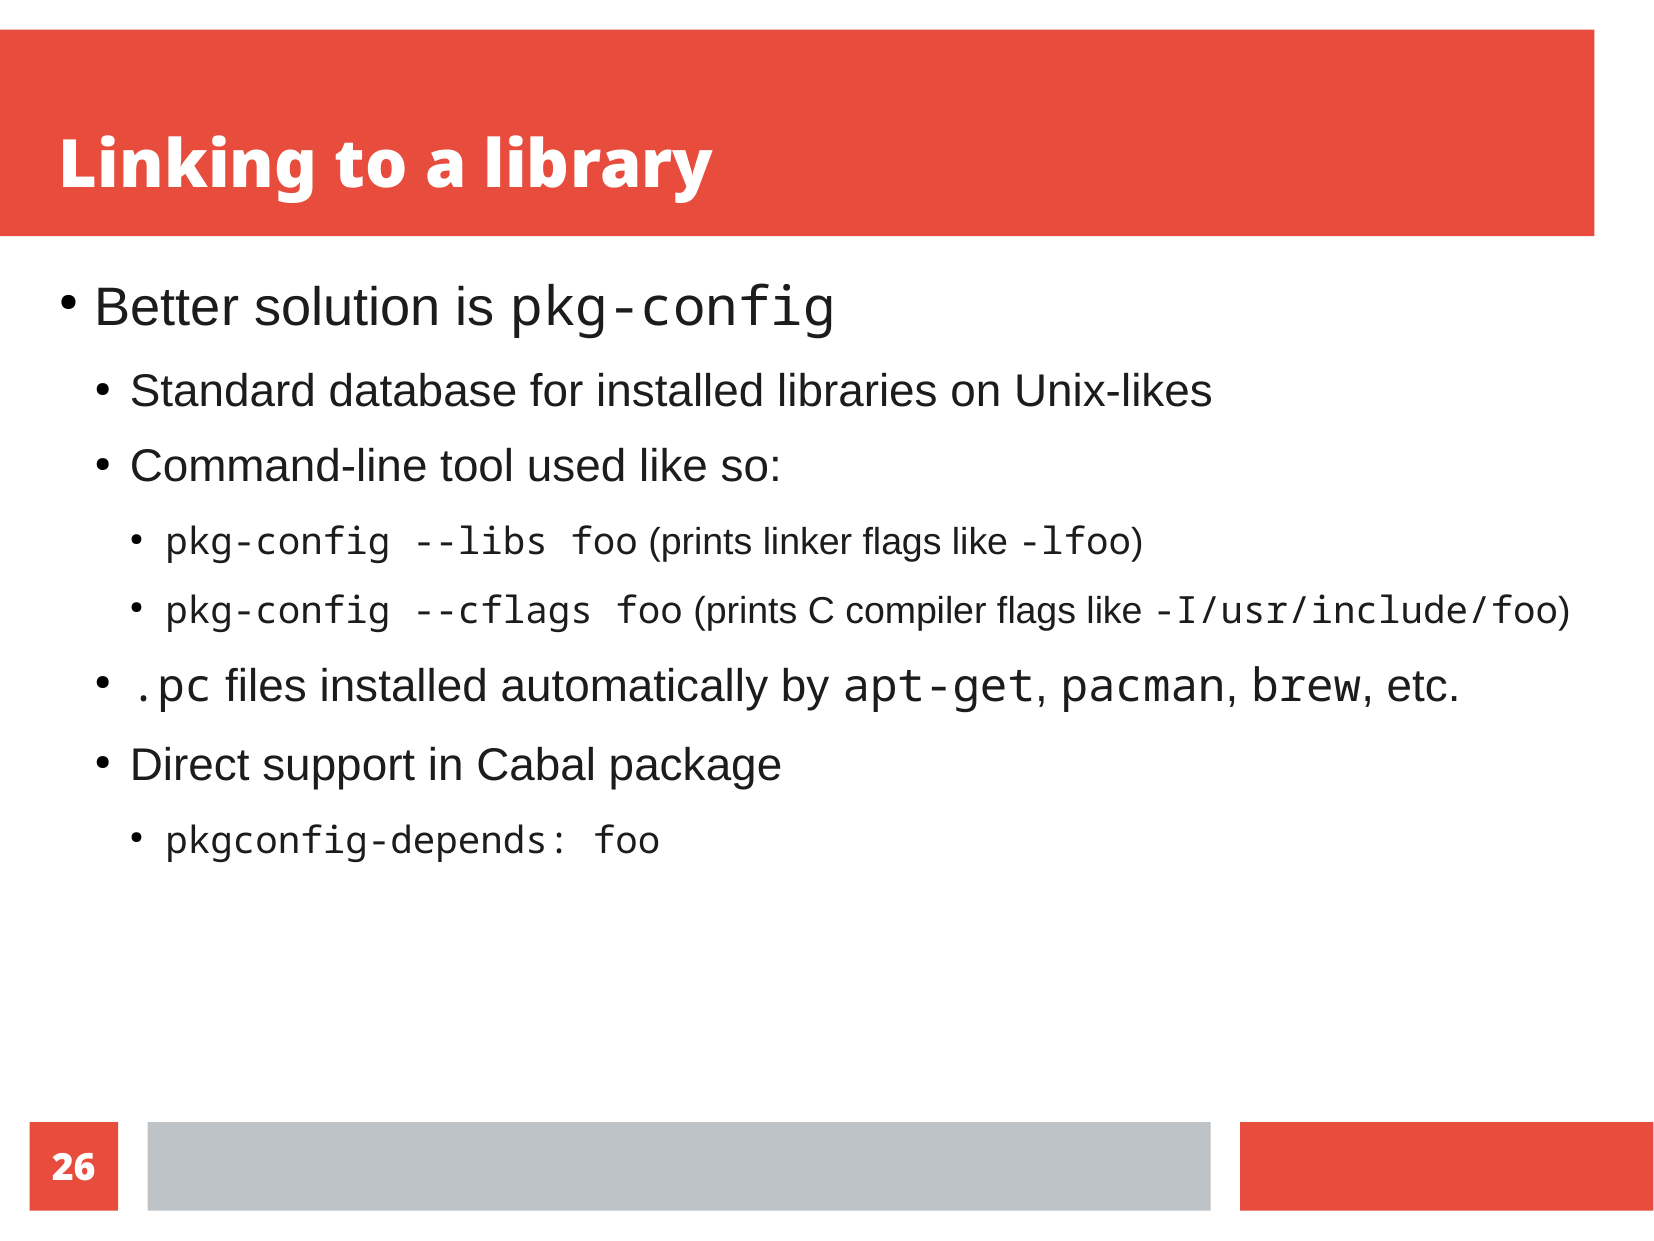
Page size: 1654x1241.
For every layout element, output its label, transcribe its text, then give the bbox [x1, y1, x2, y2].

title Linking to a library [59, 59, 1595, 207]
list Better solution is pkg-config Standard database for installed libraries on Unix-likes Command-line tool used like so: pkg-config --libs foo (prints linker flags like -lfoo) pkg-config --cflags foo (prints C compiler flags like -I/usr/include/foo) .pc files installed automatically by apt-get, pacman, brew, etc. Direct support in Cabal package pkgconfig-depends: foo [59, 267, 1606, 1096]
